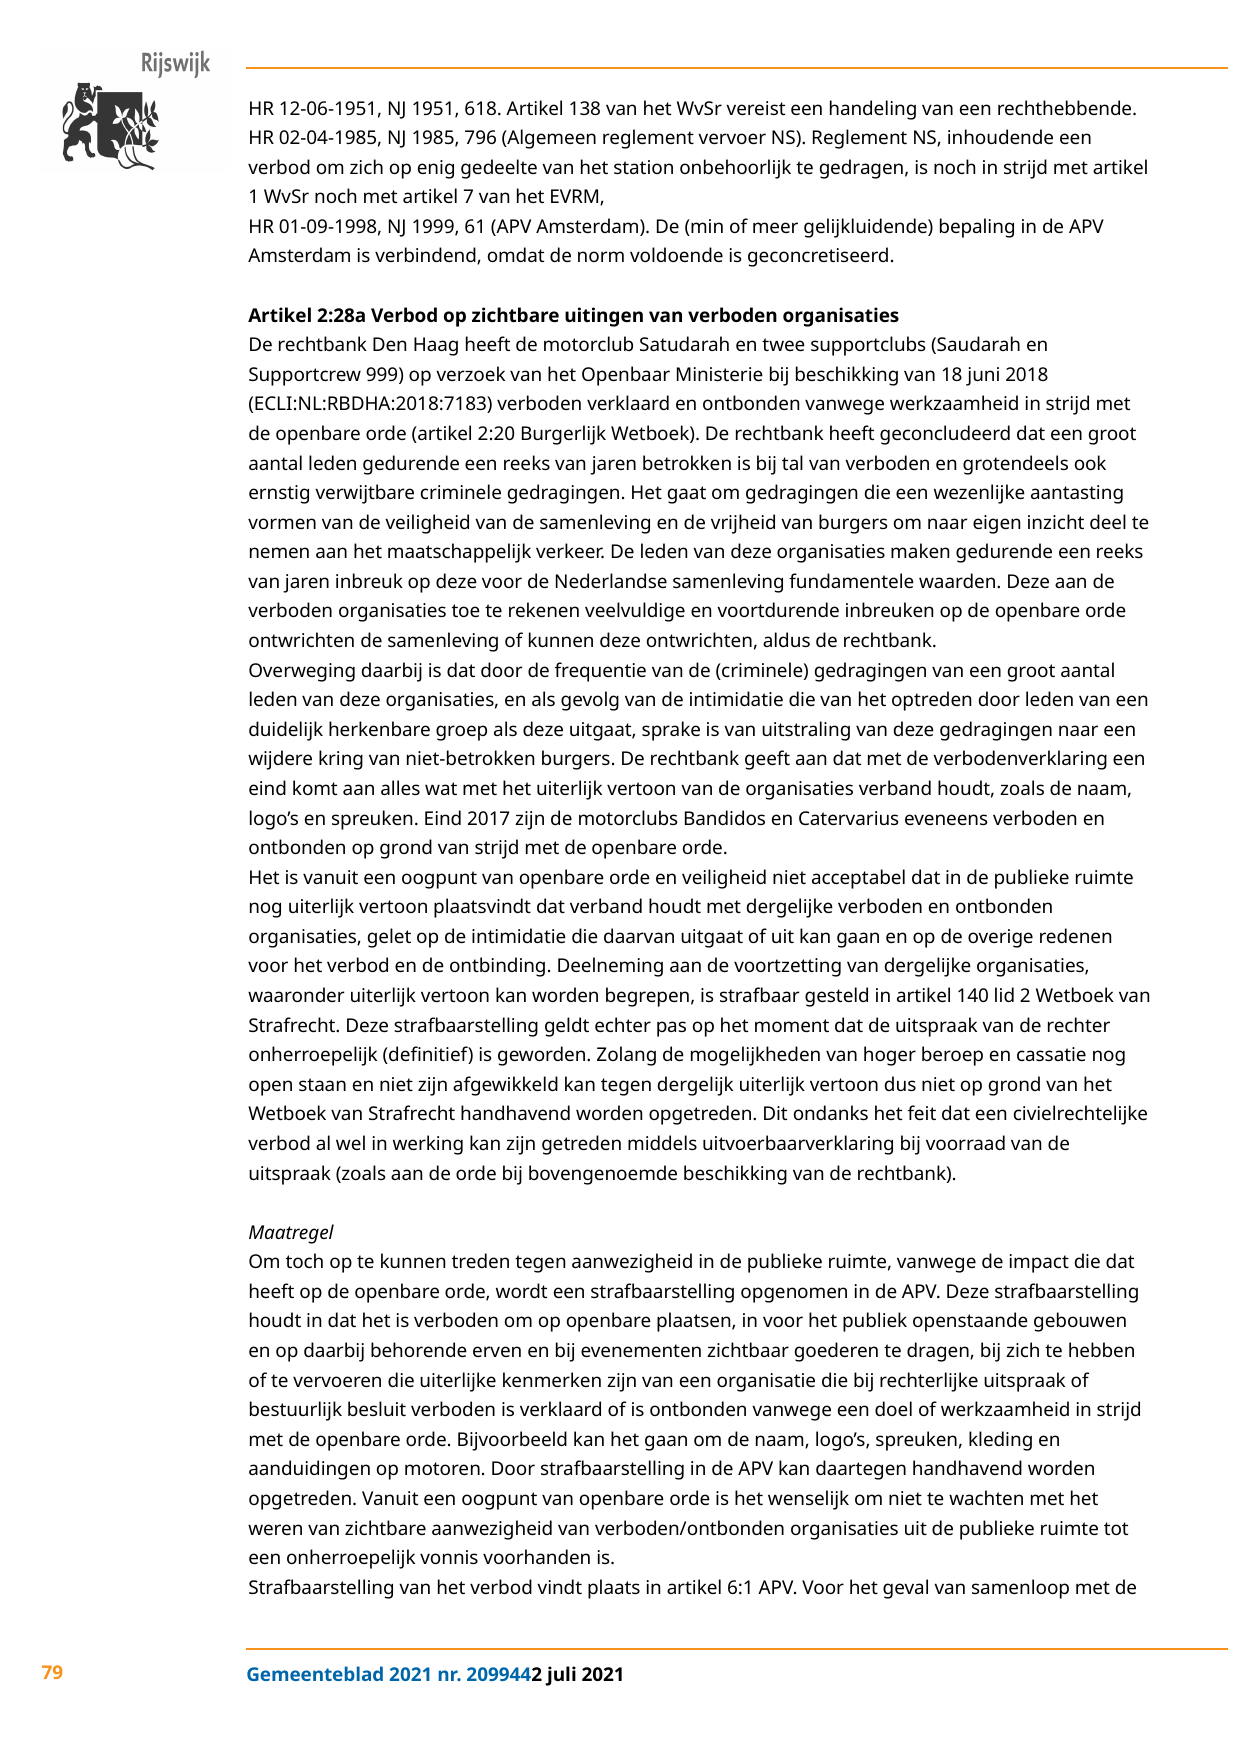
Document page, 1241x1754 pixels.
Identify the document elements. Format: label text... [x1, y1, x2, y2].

text Om toch op te kunnen treden tegen aanwezigheid in de publieke ruimte, vanwege de impact die dat heeft op de openbare orde, wordt een strafbaarstelling opgenomen in de APV. Deze strafbaarstelling houdt in dat het is verboden om op openbare plaatsen, in voor het publiek openstaande gebouwen en op daarbij behorende erven en bij evenementen zichtbaar goederen te dragen, bij zich te hebben of te vervoeren die uiterlijke kenmerken zijn van een organisatie die bij rechterlijke uitspraak of bestuurlijk besluit verboden is verklaard of is ontbonden vanwege een doel of werkzaamheid in strijd met de openbare orde. Bijvoorbeeld kan het gaan om de naam, logo’s, spreuken, kleding en aanduidingen op motoren. Door strafbaarstelling in de APV kan daartegen handhavend worden opgetreden. Vanuit een oogpunt van openbare orde is het wenselijk om niet te wachten met het weren van zichtbare aanwezigheid van verboden/ontbonden organisaties uit de publieke ruimte tot een onherroepelijk vonnis voorhanden is. [248, 1248, 1152, 1570]
text Artikel 2:28a Verbod op zichtbare uitingen van verboden organisaties [248, 302, 1152, 328]
text HR 01-09-1998, NJ 1999, 61 (APV Amsterdam). De (min of meer gelijkluidende) bepaling in de APV Amsterdam is verbindend, omdat de norm voldoende is geconcretiseerd. [248, 213, 1152, 268]
text HR 12-06-1951, NJ 1951, 618. Artikel 138 van het WvSr vereist een handeling van een rechthebbende. [248, 95, 1152, 121]
text HR 02-04-1985, NJ 1985, 796 (Algemeen reglement vervoer NS). Reglement NS, inhoudende een verbod om zich op enig gedeelte van het station onbehoorlijk te gedragen, is noch in strijd met artikel 1 WvSr noch met artikel 7 van het EVRM, [248, 124, 1152, 209]
text De rechtbank Den Haag heeft de motorclub Satudarah en twee supportclubs (Saudarah en Supportcrew 999) op verzoek van het Openbaar Ministerie bij beschikking van 18 juni 2018 (ECLI:NL:RBDHA:2018:7183) verboden verklaard en ontbonden vanwege werkzaamheid in strijd met de openbare orde (artikel 2:20 Burgerlijk Wetboek). De rechtbank heeft geconcludeerd dat een groot aantal leden gedurende een reeks van jaren betrokken is bij tal van verboden en grotendeels ook ernstig verwijtbare criminele gedragingen. Het gaat om gedragingen die een wezenlijke aantasting vormen van de veiligheid van de samenleving en de vrijheid van burgers om naar eigen inzicht deel te nemen aan het maatschappelijk verkeer. De leden van deze organisaties maken gedurende een reeks van jaren inbreuk op deze voor de Nederlandse samenleving fundamentele waarden. Deze aan de verboden organisaties toe te rekenen veelvuldige en voortdurende inbreuken op de openbare orde ontwrichten de samenleving of kunnen deze ontwrichten, aldus de rechtbank. [248, 331, 1152, 653]
text Strafbaarstelling van het verbod vindt plaats in artikel 6:1 APV. Voor het geval van samenloop met de [248, 1574, 1152, 1600]
text Maatregel [248, 1219, 1152, 1245]
text Overweging daarbij is dat door de frequentie van de (criminele) gedragingen van een groot aantal leden van deze organisaties, en als gevolg van de intimidatie die van het optreden door leden van een duidelijk herkenbare groep als deze uitgaat, sprake is van uitstraling van deze gedragingen naar een wijdere kring van niet-betrokken burgers. De rechtbank geeft aan dat met de verbodenverklaring een eind komt aan alles wat met het uiterlijk vertoon van de organisaties verband houdt, zoals de naam, logo’s en spreuken. Eind 2017 zijn de motorclubs Bandidos en Catervarius eveneens verboden en ontbonden op grond van strijd met de openbare orde. [248, 657, 1152, 860]
picture [41, 47, 231, 172]
text Het is vanuit een oogpunt van openbare orde en veiligheid niet acceptabel dat in de publieke ruimte nog uiterlijk vertoon plaatsvindt dat verband houdt met dergelijke verboden en ontbonden organisaties, gelet op de intimidatie die daarvan uitgaat of uit kan gaan en op de overige redenen voor het verbod en de ontbinding. Deelneming aan de voortzetting van dergelijke organisaties, waaronder uiterlijk vertoon kan worden begrepen, is strafbaar gesteld in artikel 140 lid 2 Wetboek van Strafrecht. Deze strafbaarstelling geldt echter pas op het moment dat de uitspraak van de rechter onherroepelijk (definitief) is geworden. Zolang de mogelijkheden van hoger beroep en cassatie nog open staan en niet zijn afgewikkeld kan tegen dergelijk uiterlijk vertoon dus niet op grond van het Wetboek van Strafrecht handhavend worden opgetreden. Dit ondanks het feit dat een civielrechtelijke verbod al wel in werking kan zijn getreden middels uitvoerbaarverklaring bij voorraad van de uitspraak (zoals aan de orde bij bovengenoemde beschikking van de rechtbank). [248, 864, 1152, 1186]
